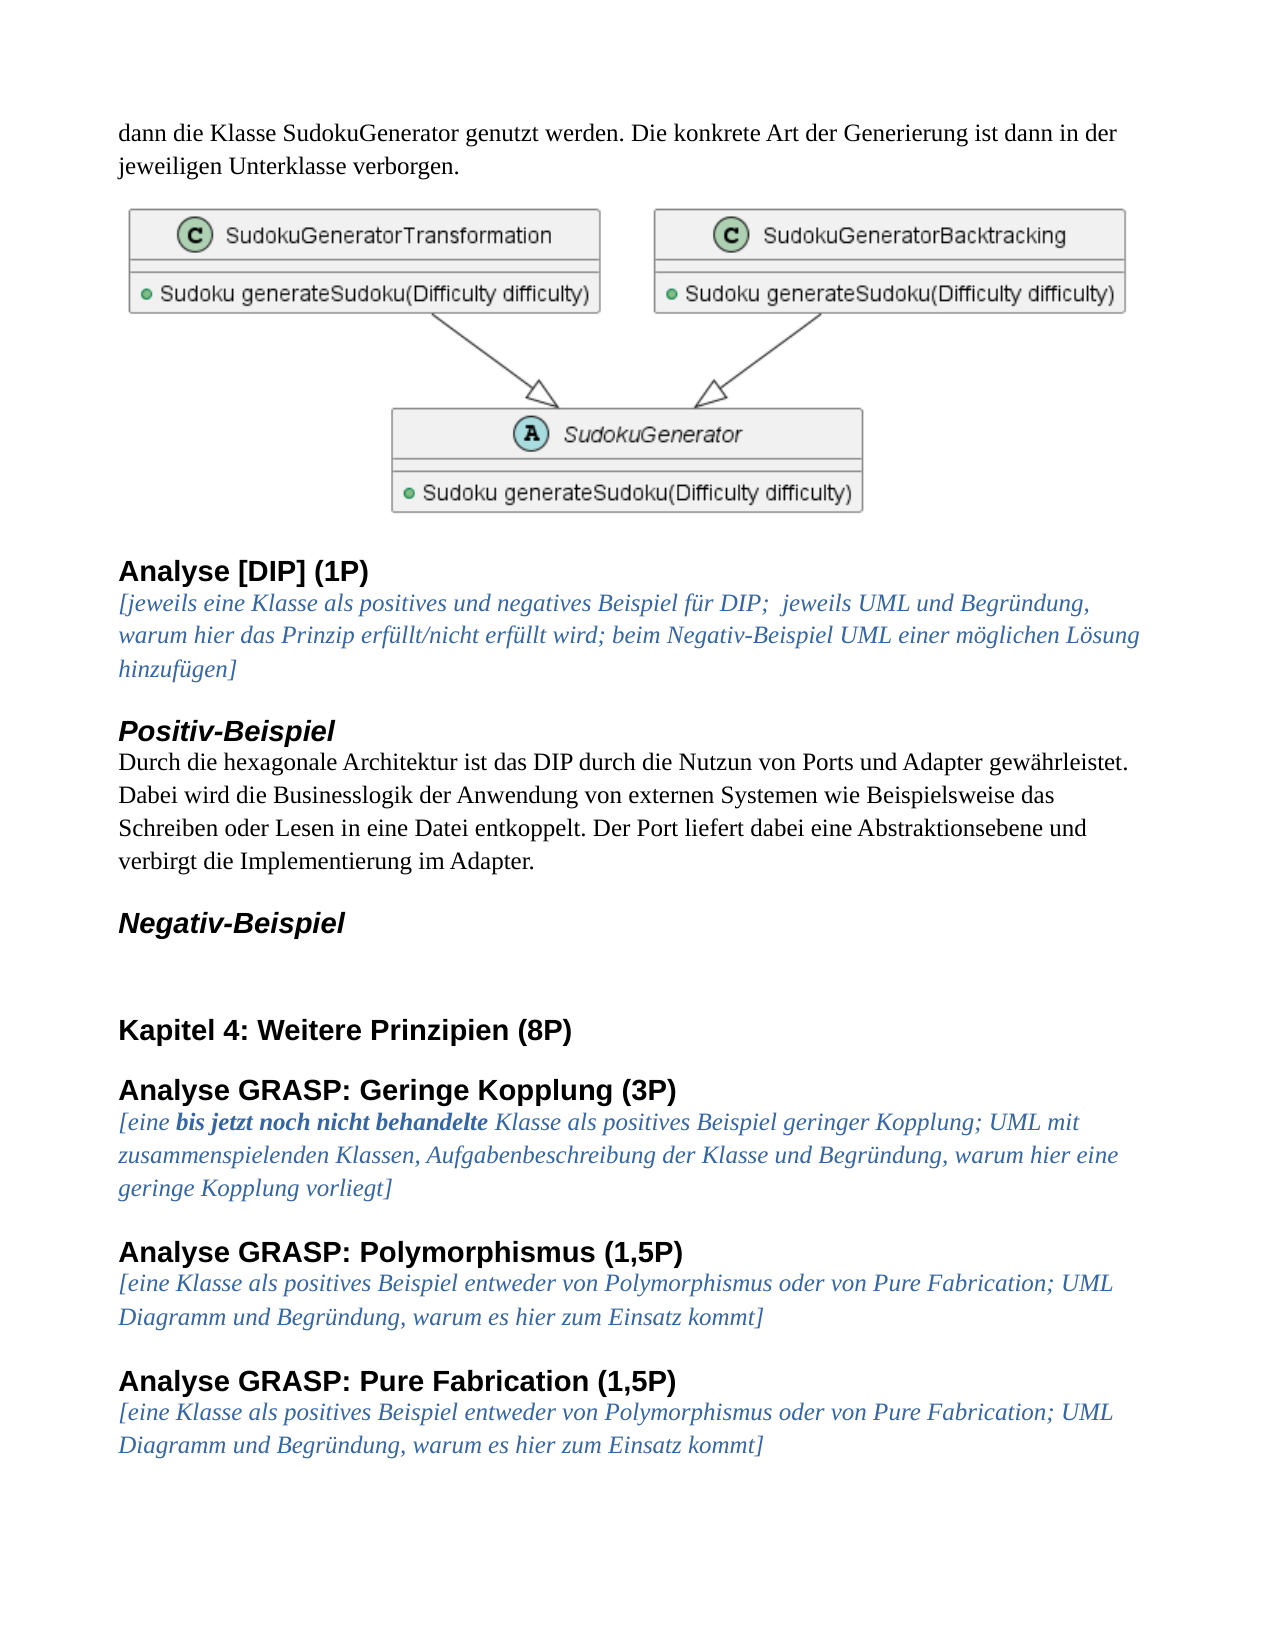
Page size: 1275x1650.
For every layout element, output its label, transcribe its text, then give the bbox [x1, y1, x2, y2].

subtitle Analyse GRASP: Pure Fabrication (1,5P) [118, 1364, 1157, 1397]
subtitle Negativ-Beispiel [118, 906, 1157, 940]
text dann die Klasse SudokuGenerator genutzt werden. Die konkrete Art der Generierung ist dann in der jeweiligen Unterklasse verborgen. [118, 118, 1157, 180]
subtitle Analyse [DIP] (1P) [118, 554, 1157, 588]
text [jeweils eine Klasse als positives und negatives Beispiel für DIP; jeweils UML und Begründung, warum hier das Prinzip erfüllt/nicht erfüllt wird; beim Negativ-Beispiel UML einer möglichen Lösung hinzufügen] [118, 588, 1157, 682]
text [eine Klasse als positives Beispiel entweder von Polymorphismus oder von Pure Fabrication; UML Diagramm und Begründung, warum es hier zum Einsatz kommt] [118, 1268, 1157, 1330]
subtitle Analyse GRASP: Polymorphismus (1,5P) [118, 1235, 1157, 1268]
subtitle Positiv-Beispiel [118, 714, 1157, 747]
text Durch die hexagonale Architektur ist das DIP durch die Nutzun von Ports und Adapter gewährleistet. Dabei wird die Businesslogik der Anwendung von externen Systemen wie Beispielsweise das Schreiben oder Lesen in eine Datei entkoppelt. Der Port liefert dabei eine Abstraktionsebene und verbirgt die Implementierung im Adapter. [118, 747, 1157, 875]
text [eine Klasse als positives Beispiel entweder von Polymorphismus oder von Pure Fabrication; UML Diagramm und Begründung, warum es hier zum Einsatz kommt] [118, 1397, 1157, 1459]
subtitle Kapitel 4: Weitere Prinzipien (8P) [118, 1013, 1157, 1046]
text [eine bis jetzt noch nicht behandelte Klasse als positives Beispiel geringer Kopplung; UML mit zusammenspielenden Klassen, Aufgabenbeschreibung der Klasse und Begründung, warum hier eine geringe Kopplung vorliegt] [118, 1107, 1157, 1202]
subtitle Analyse GRASP: Geringe Kopplung (3P) [118, 1073, 1157, 1107]
